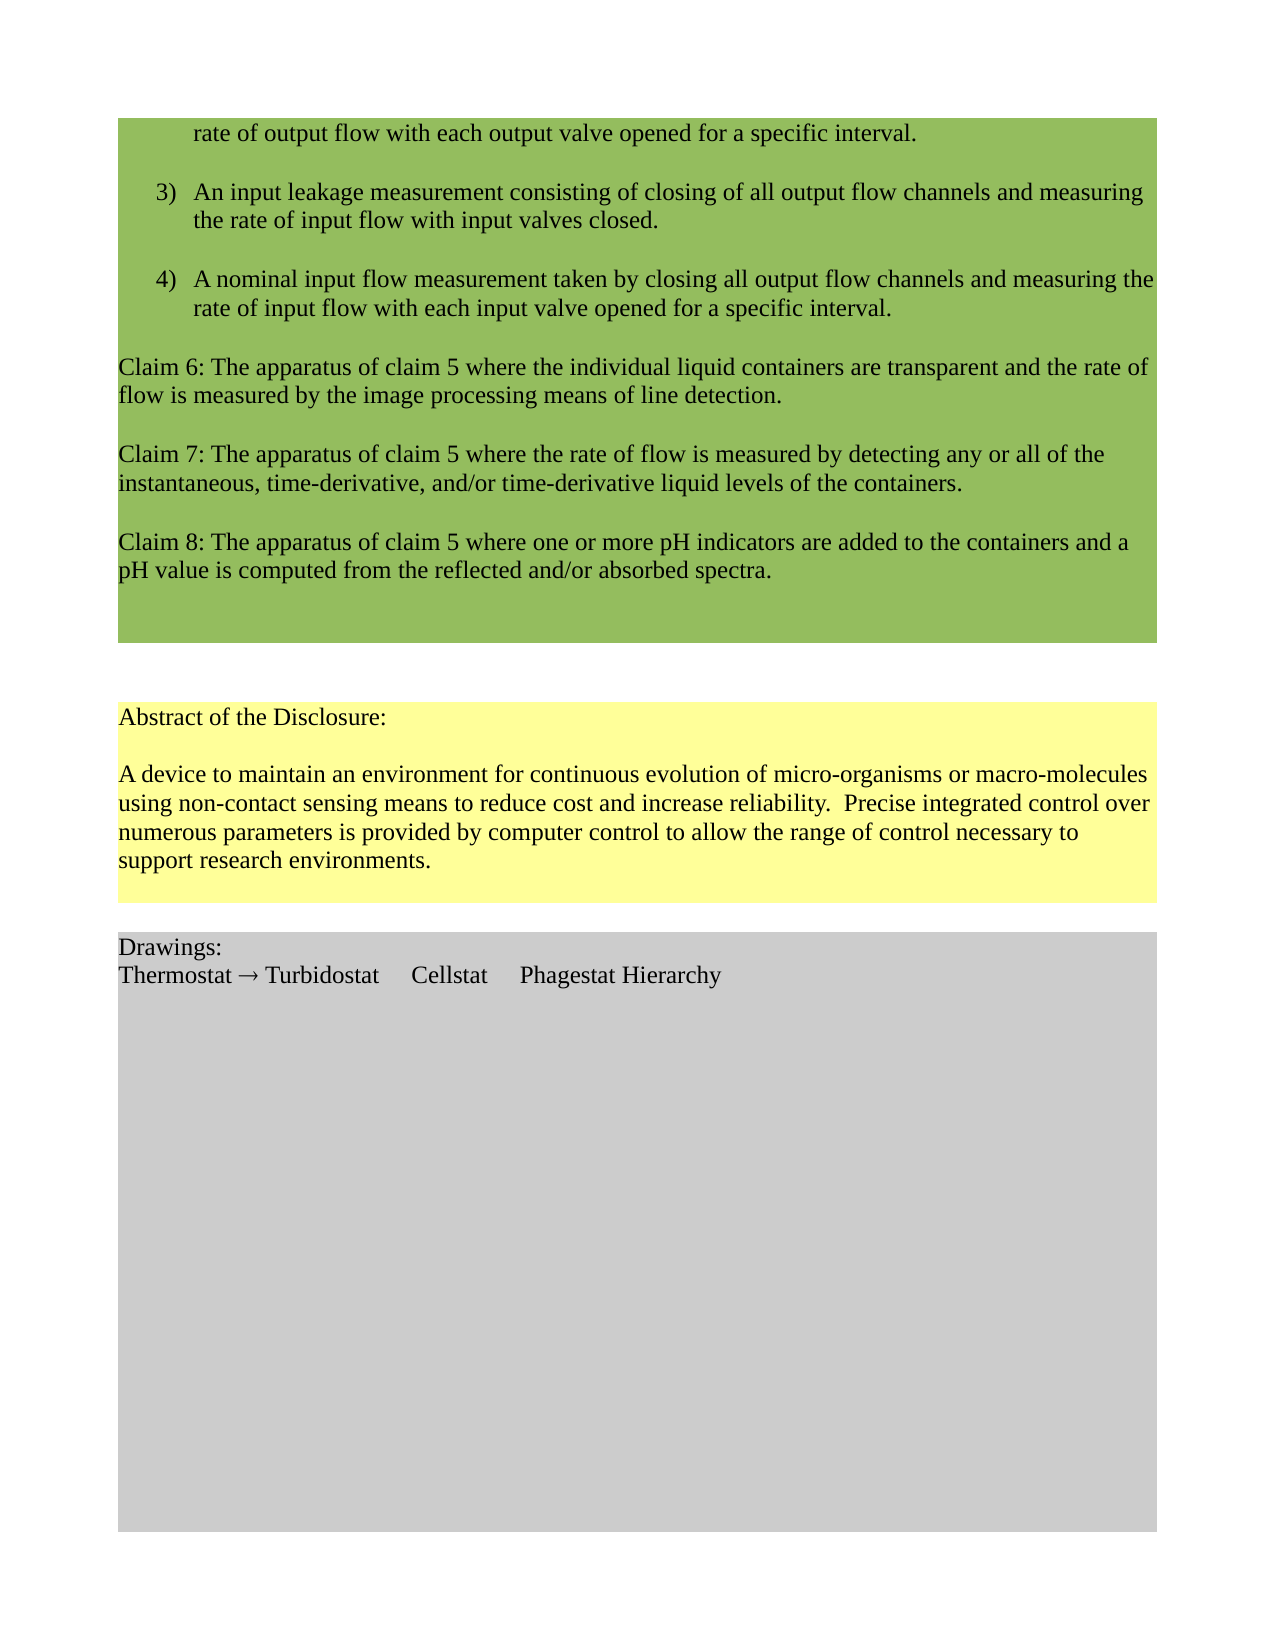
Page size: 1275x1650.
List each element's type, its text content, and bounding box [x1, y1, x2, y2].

text Abstract of the Disclosure: [118, 702, 1157, 731]
list An input leakage measurement consisting of closing of all output flow channels and measuring the rate of input flow with input valves closed. [156, 177, 1157, 234]
text Claim 6: The apparatus of claim 5 where the individual liquid containers are transparent and the rate of flow is measured by the image processing means of line detection. [118, 352, 1157, 409]
text A device to maintain an environment for continuous evolution of micro-organisms or macro-molecules using non-contact sensing means to reduce cost and increase reliability. Precise integrated control over numerous parameters is provided by computer control to allow the range of control necessary to support research environments. [118, 759, 1157, 874]
text Claim 7: The apparatus of claim 5 where the rate of flow is measured by detecting any or all of the instantaneous, time-derivative, and/or time-derivative liquid levels of the containers. [118, 439, 1157, 497]
list rate of output flow with each output valve opened for a specific interval. [156, 118, 1157, 147]
list A nominal input flow measurement taken by closing all output flow channels and measuring the rate of input flow with each input valve opened for a specific interval. [156, 264, 1157, 322]
text Claim 8: The apparatus of claim 5 where one or more pH indicators are added to the containers and a pH value is computed from the reflected and/or absorbed spectra. [118, 527, 1157, 584]
text Drawings: [118, 932, 1157, 961]
text Thermostat  Turbidostat  Cellstat  Phagestat Hierarchy [118, 961, 1157, 989]
